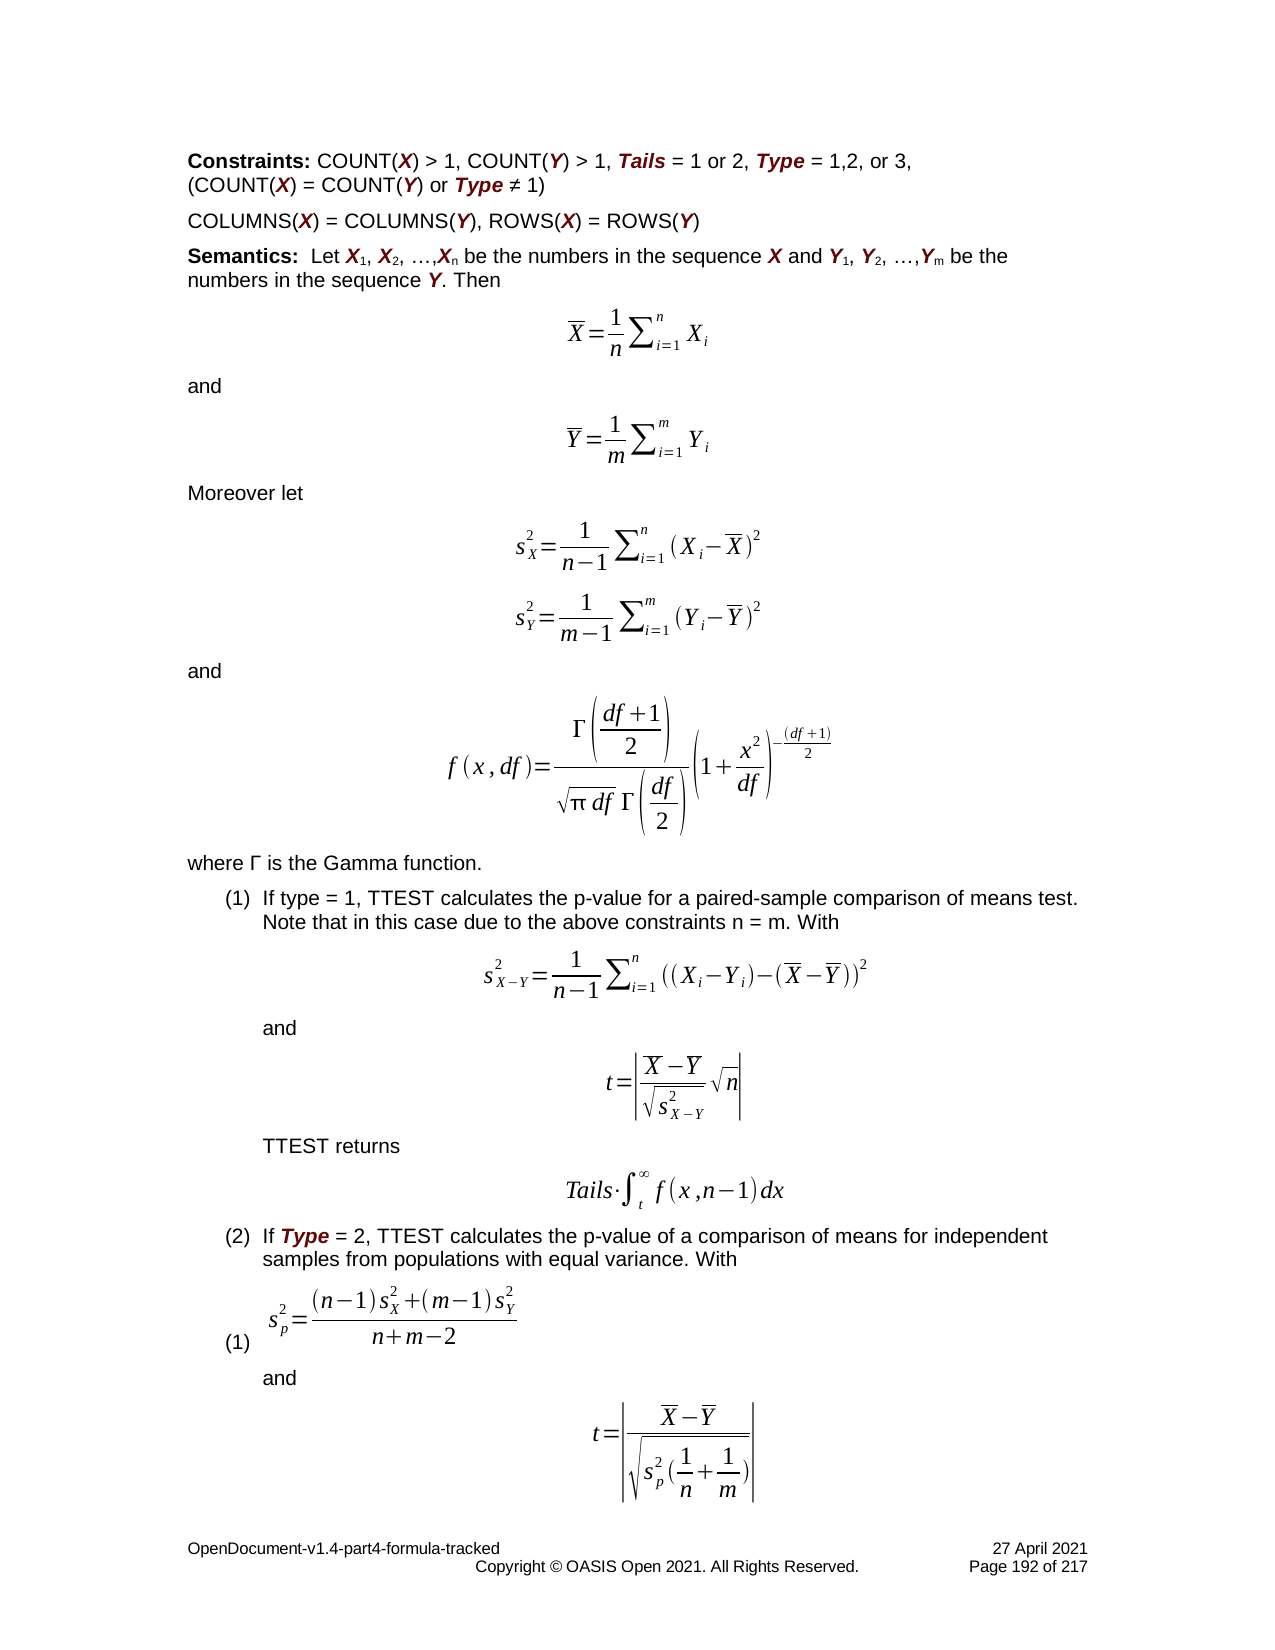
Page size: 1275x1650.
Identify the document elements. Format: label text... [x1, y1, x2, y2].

text COLUMNS(X) = COLUMNS(Y), ROWS(X) = ROWS(Y) [187, 209, 1088, 233]
list TTEST returns [225, 1135, 1088, 1158]
text and [187, 659, 1088, 683]
list and [225, 1366, 1088, 1390]
text Semantics: Let X1, X2, …,Xn be the numbers in the sequence X and Y1, Y2, …,Ym be the numbers in the sequence Y. Then [187, 245, 1088, 292]
list and [225, 1017, 1088, 1040]
list If Type = 2, TTEST calculates the p-value of a comparison of means for independent samples from populations with equal variance. With [225, 1224, 1088, 1271]
text Moreover let [187, 482, 1088, 505]
text where Γ is the Gamma function. [187, 851, 1088, 874]
text Constraints: COUNT(X) > 1, COUNT(Y) > 1, Tails = 1 or 2, Type = 1,2, or 3, (COUNT(X) = COUNT(Y) or Type ≠ 1) [187, 150, 1088, 197]
text and [187, 375, 1088, 398]
list If type = 1, TTEST calculates the p-value for a paired-sample comparison of means test. Note that in this case due to the above constraints n = m. With [225, 887, 1088, 934]
